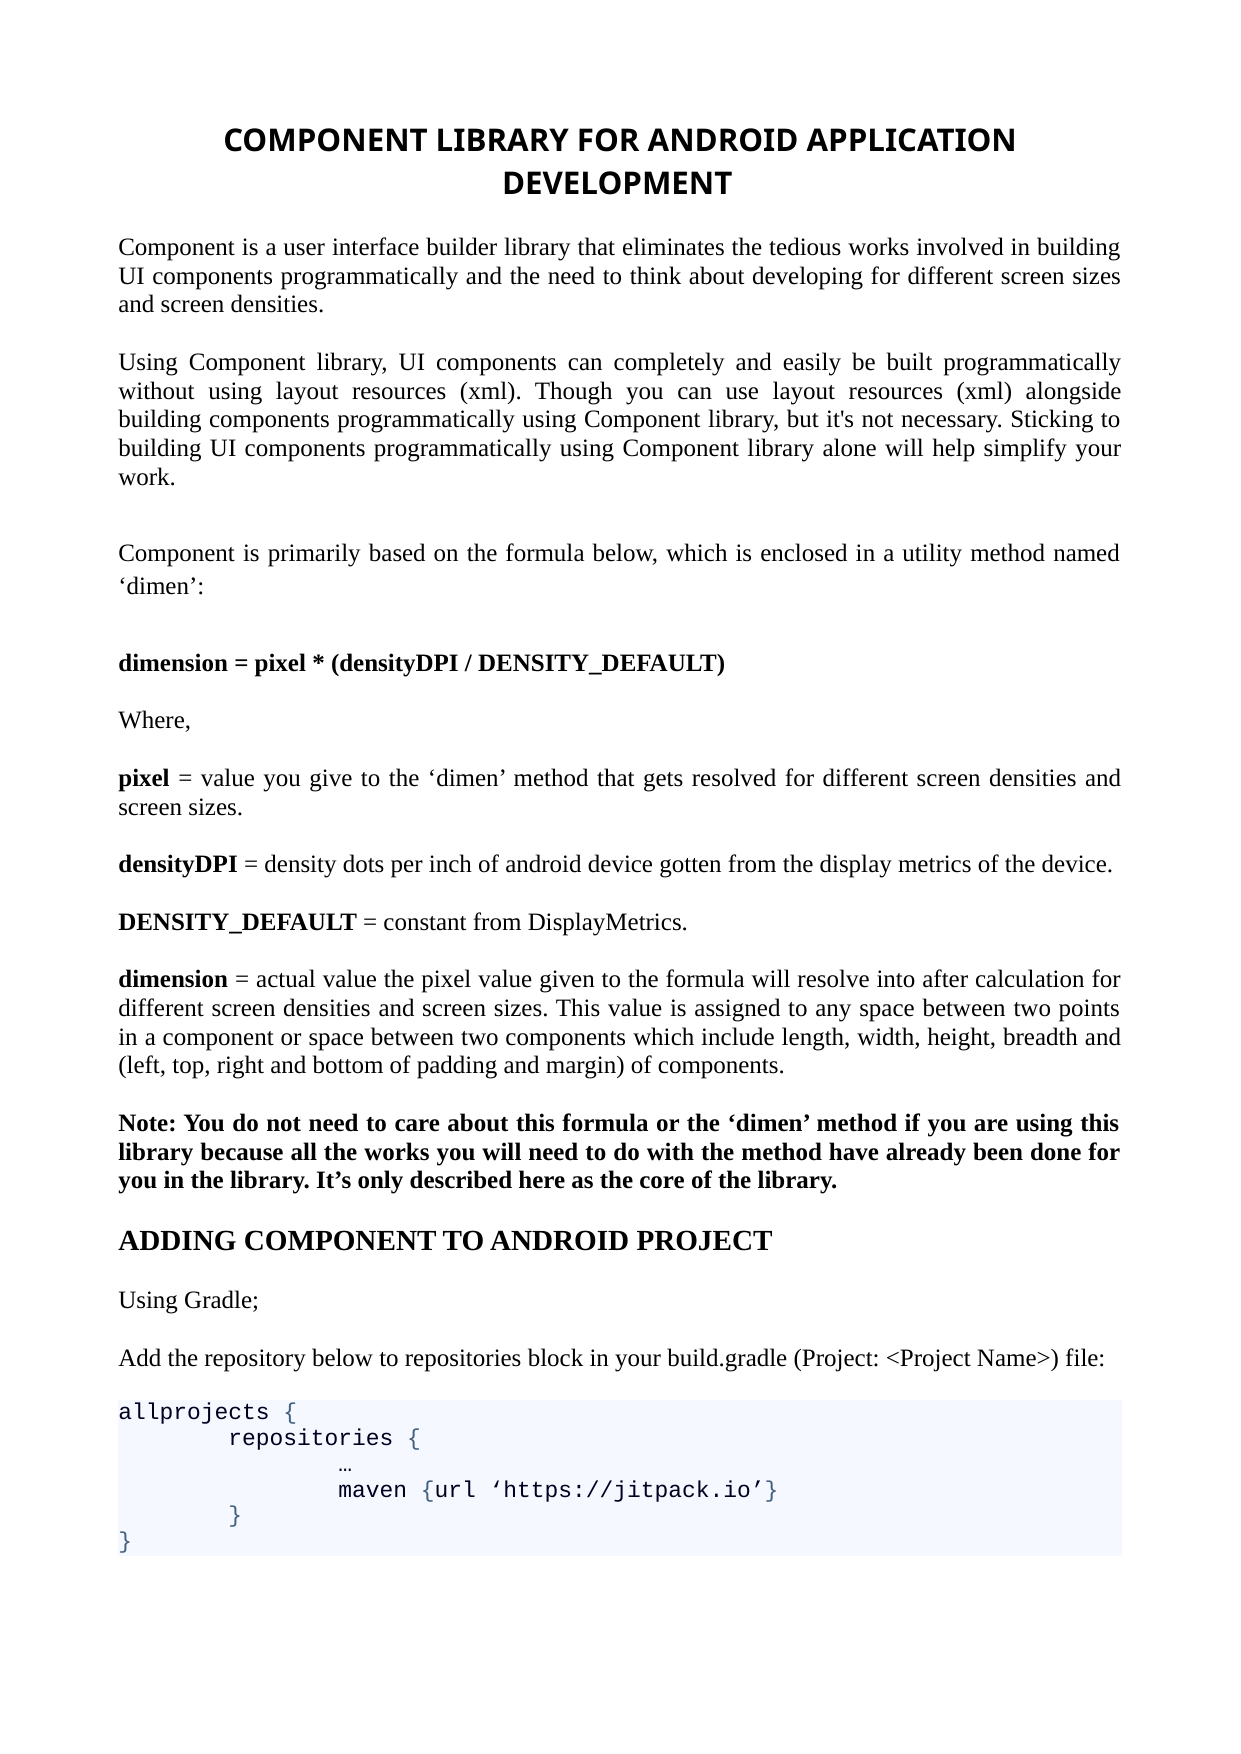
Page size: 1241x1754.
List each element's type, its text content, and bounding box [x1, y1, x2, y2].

text COMPONENT LIBRARY FOR ANDROID APPLICATION DEVELOPMENT [118, 118, 1122, 203]
text Add the repository below to repositories block in your build.gradle (Project: <Project Name>) file: [118, 1343, 1122, 1371]
text allprojects { [118, 1400, 1122, 1426]
text } [118, 1504, 1122, 1530]
text pixel = value you give to the ‘dimen’ method that gets resolved for different screen densities and screen sizes. [118, 763, 1122, 820]
text Using Gradle; [118, 1285, 1122, 1314]
text Component is primarily based on the formula below, which is enclosed in a utility method named ‘dimen’: [118, 538, 1122, 600]
text … [118, 1452, 1122, 1478]
text repositories { [118, 1426, 1122, 1452]
text } [118, 1530, 1122, 1556]
text Component is a user interface builder library that eliminates the tedious works involved in building UI components programmatically and the need to think about developing for different screen sizes and screen densities. [118, 232, 1122, 318]
text dimension = pixel * (densityDPI / DENSITY_DEFAULT) [118, 648, 1122, 677]
text maven {url ‘https://jitpack.io’} [118, 1478, 1122, 1504]
text DENSITY_DEFAULT = constant from DisplayMetrics. [118, 907, 1122, 935]
text dimension = actual value the pixel value given to the formula will resolve into after calculation for different screen densities and screen sizes. This value is assigned to any space between two points in a component or space between two components which include length, width, height, breadth and (left, top, right and bottom of padding and margin) of components. [118, 964, 1122, 1079]
text ADDING COMPONENT TO ANDROID PROJECT [118, 1223, 1122, 1256]
text Using Component library, UI components can completely and easily be built programmatically without using layout resources (xml). Though you can use layout resources (xml) alongside building components programmatically using Component library, but it's not necessary. Sticking to building UI components programmatically using Component library alone will help simplify your work. [118, 347, 1122, 491]
text Where, [118, 705, 1122, 734]
text densityDPI = density dots per inch of android device gotten from the display metrics of the device. [118, 849, 1122, 878]
text Note: You do not need to care about this formula or the ‘dimen’ method if you are using this library because all the works you will need to do with the method have already been done for you in the library. It’s only described here as the core of the library. [118, 1108, 1122, 1194]
